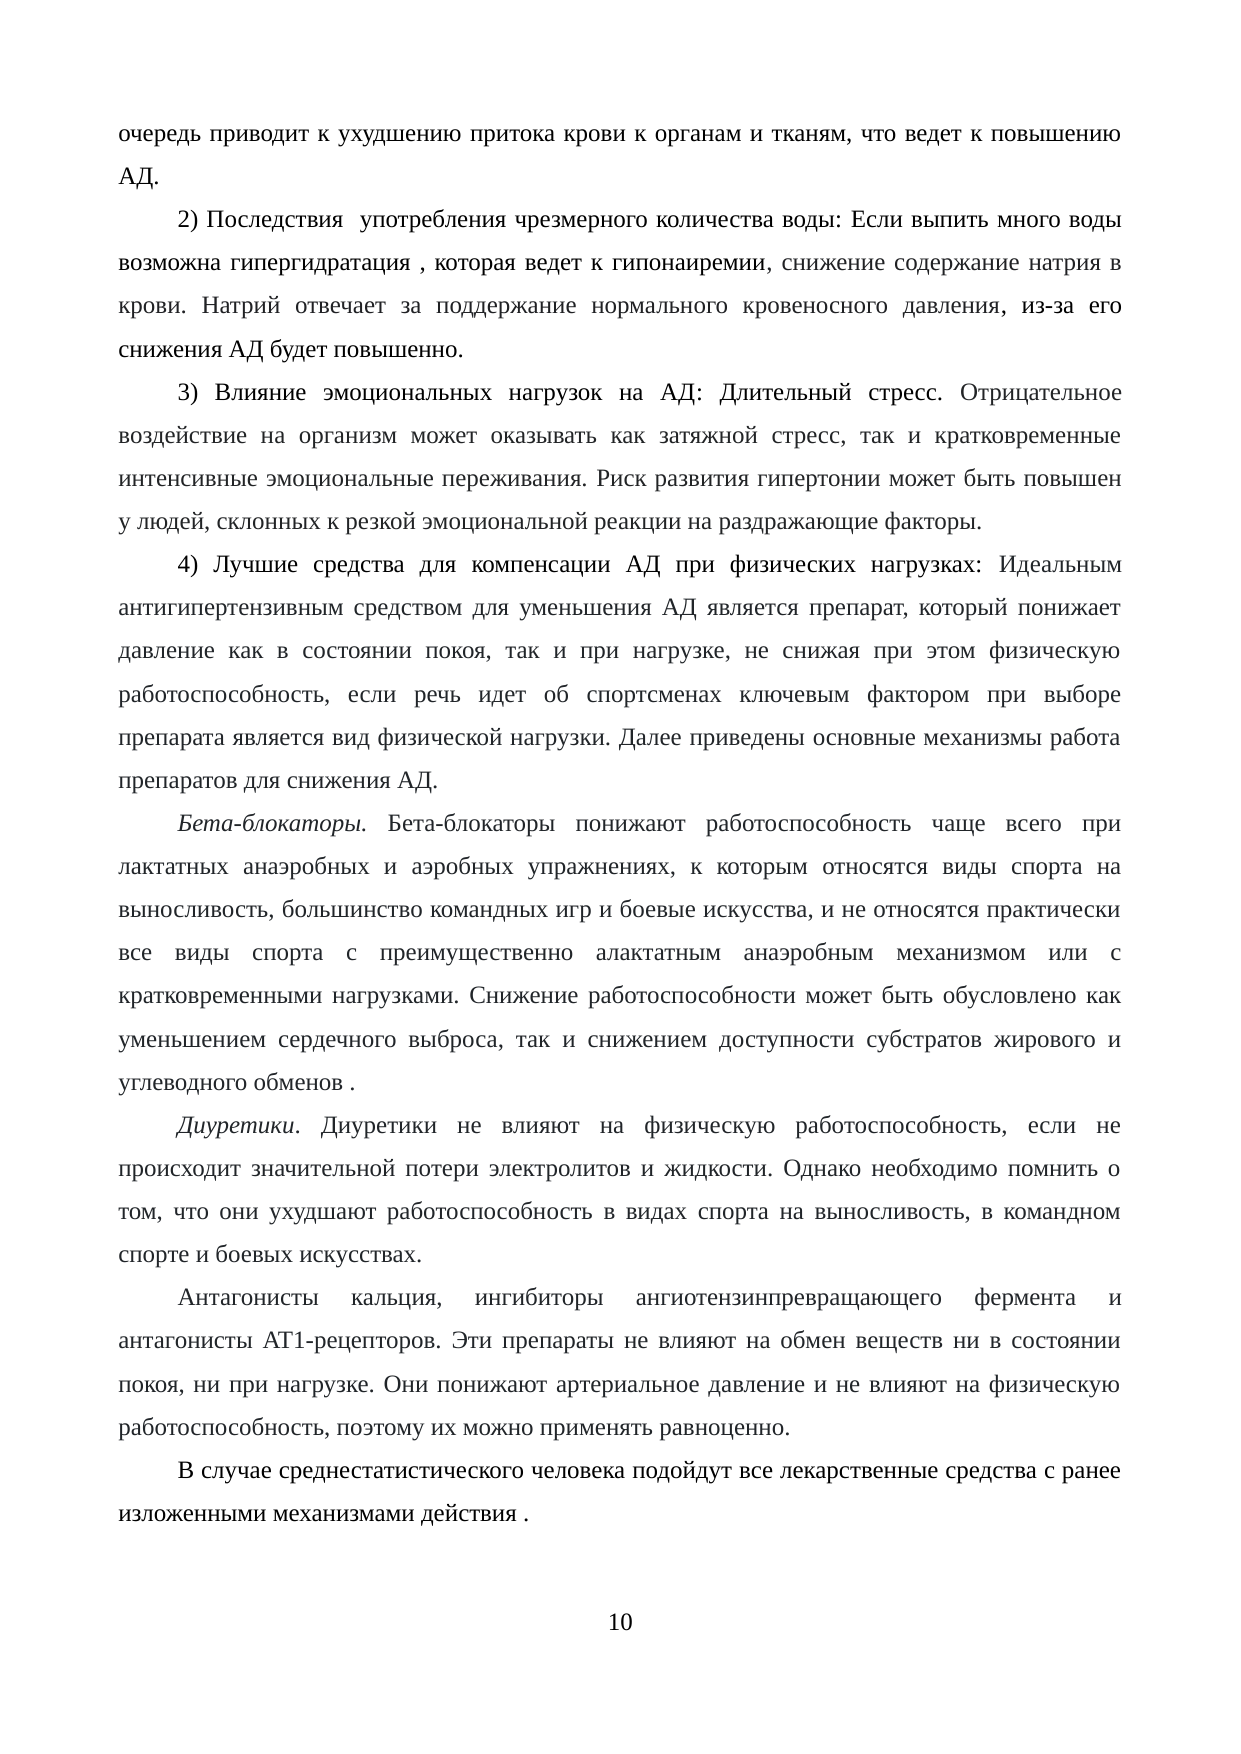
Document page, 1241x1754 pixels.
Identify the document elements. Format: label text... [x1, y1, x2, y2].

text Диуретики. Диуретики не влияют на физическую работоспособность, если не происходит значительной потери электролитов и жидкости. Однако необходимо помнить о том, что они ухудшают работоспособность в видах спорта на выносливость, в командном спорте и боевых искусствах. [118, 1110, 1122, 1268]
text Бета-блокаторы. Бета-блокаторы понижают работоспособность чаще всего при лактатных анаэробных и аэробных упражнениях, к которым относятся виды спорта на выносливость, большинство командных игр и боевые искусства, и не относятся практически все виды спорта с преимущественно алактатным анаэробным механизмом или с кратковременными нагрузками. Снижение работоспособности может быть обусловлено как уменьшением сердечного выброса, так и снижением доступности субстратов жирового и углеводного обменов . [118, 808, 1122, 1096]
text 4) Лучшие средства для компенсации АД при физических нагрузках: Идеальным антигипертензивным средством для уменьшения АД является препарат, который понижает давление как в состоянии покоя, так и при нагрузке, не снижая при этом физическую работоспособность, если речь идет об спортсменах ключевым фактором при выборе препарата является вид физической нагрузки. Далее приведены основные механизмы работа препаратов для снижения АД. [118, 549, 1122, 794]
text 3) Влияние эмоциональных нагрузок на АД: Длительный стресс. Отрицательное воздействие на организм может оказывать как затяжной стресс, так и кратковременные интенсивные эмоциональные переживания. Риск развития гипертонии может быть повышен у людей, склонных к резкой эмоциональной реакции на раздражающие факторы. [118, 377, 1122, 535]
text очередь приводит к ухудшению притока крови к органам и тканям, что ведет к повышению АД. [118, 118, 1122, 190]
text В случае среднестатистического человека подойдут все лекарственные средства с ранее изложенными механизмами действия . [118, 1455, 1122, 1527]
text 2) Последствия употребления чрезмерного количества воды: Если выпить много воды возможна гипергидратация , которая ведет к гипонаиремии, снижение содержание натрия в крови. Натрий отвечает за поддержание нормального кровеносного давления, из-за его снижения АД будет повышенно. [118, 204, 1122, 362]
text Антагонисты кальция, ингибиторы ангиотензинпревращающего фермента и антагонисты AT1-рецепторов. Эти препараты не влияют на обмен веществ ни в состоянии покоя, ни при нагрузке. Они понижают артериальное давление и не влияют на физическую работоспособность, поэтому их можно применять равноценно. [118, 1282, 1122, 1441]
